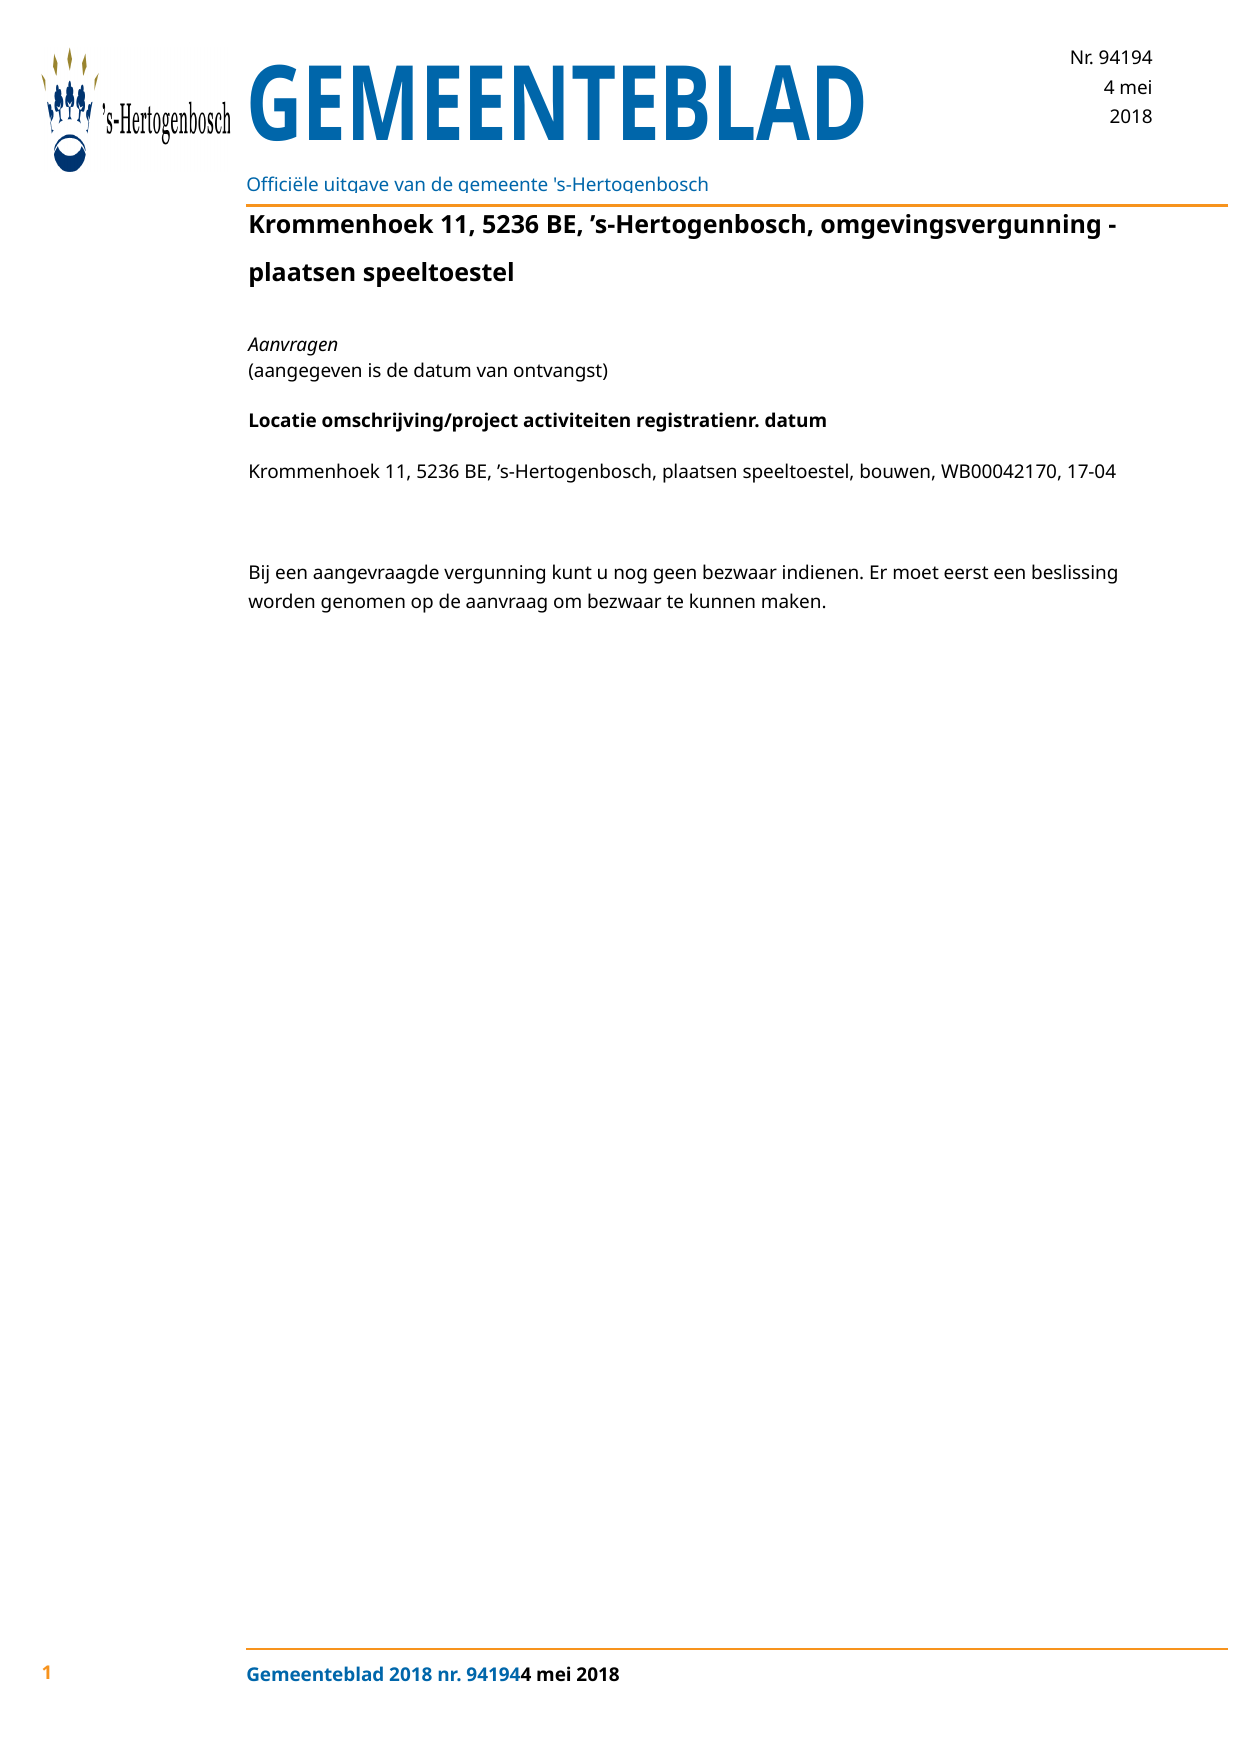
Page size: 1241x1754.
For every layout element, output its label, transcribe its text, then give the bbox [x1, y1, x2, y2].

text Locatie omschrijving/project activiteiten registratienr. datum [248, 408, 1152, 433]
text (aangegeven is de datum van ontvangst) [248, 357, 1152, 383]
text Krommenhoek 11, 5236 BE, ’s-Hertogenbosch, omgevingsvergunning - plaatsen speeltoestel [248, 207, 1152, 288]
text Aanvragen [248, 331, 1152, 357]
text Bij een aangevraagde vergunning kunt u nog geen bezwaar indienen. Er moet eerst een beslissing worden genomen op de aanvraag om bezwaar te kunnen maken. [248, 559, 1152, 614]
picture [41, 47, 231, 172]
text Krommenhoek 11, 5236 BE, ’s-Hertogenbosch, plaatsen speeltoestel, bouwen, WB00042170, 17-04 [248, 458, 1152, 484]
